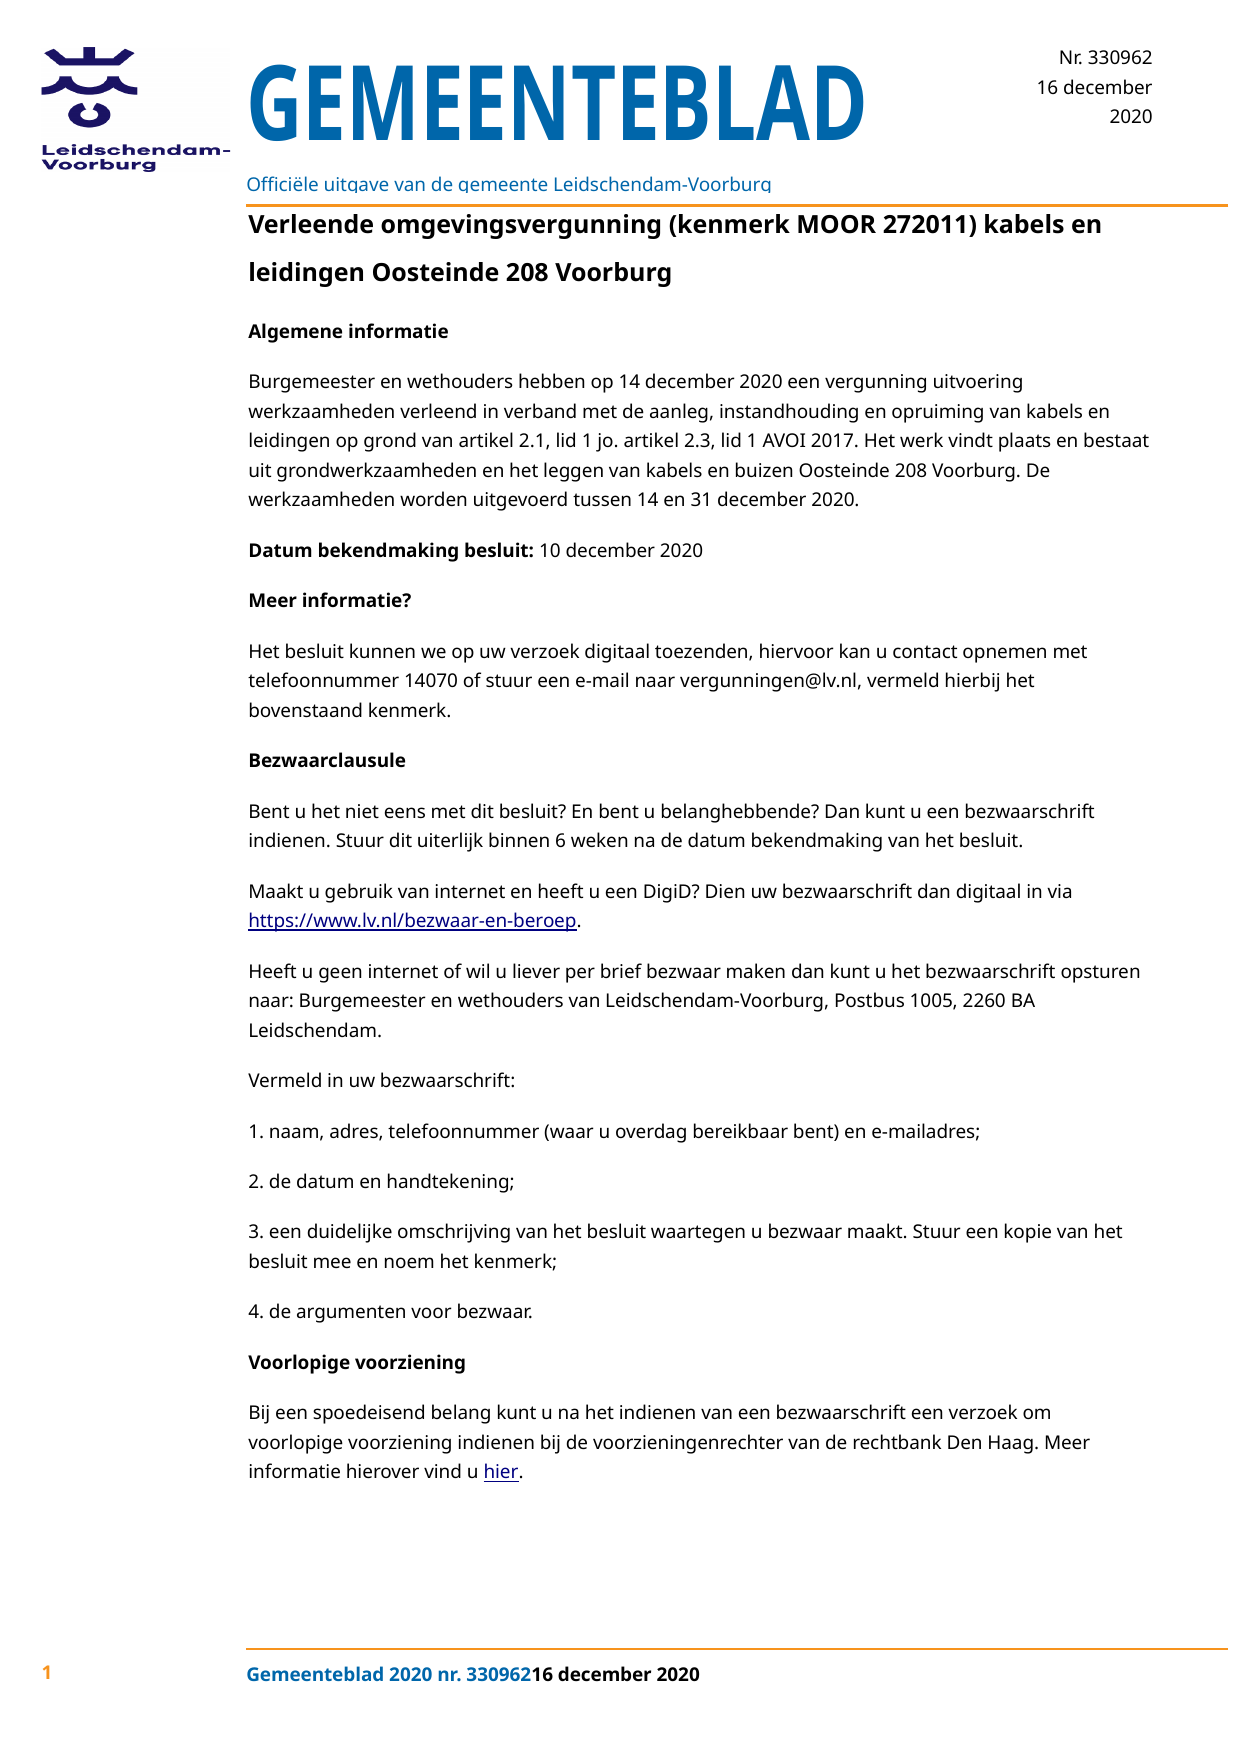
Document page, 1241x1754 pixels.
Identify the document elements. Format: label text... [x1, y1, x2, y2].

text 4. de argumenten voor bezwaar. [248, 1299, 1152, 1324]
text Vermeld in uw bezwaarschrift: [248, 1067, 1152, 1093]
text 2. de datum en handtekening; [248, 1168, 1152, 1194]
text Algemene informatie [248, 318, 1152, 344]
text Meer informatie? [248, 587, 1152, 613]
text Maakt u gebruik van internet en heeft u een DigiD? Dien uw bezwaarschrift dan digitaal in via https://www.lv.nl/bezwaar-en-beroep. [248, 878, 1152, 933]
text Verleende omgevingsvergunning (kenmerk MOOR 272011) kabels en leidingen Oosteinde 208 Voorburg [248, 207, 1152, 288]
text Bezwaarclausule [248, 747, 1152, 773]
text Het besluit kunnen we op uw verzoek digitaal toezenden, hiervoor kan u contact opnemen met telefoonnummer 14070 of stuur een e-mail naar vergunningen@lv.nl, vermeld hierbij het bovenstaand kenmerk. [248, 638, 1152, 723]
text Heeft u geen internet of wil u liever per brief bezwaar maken dan kunt u het bezwaarschrift opsturen naar: Burgemeester en wethouders van Leidschendam-Voorburg, Postbus 1005, 2260 BA Leidschendam. [248, 958, 1152, 1043]
text Burgemeester en wethouders hebben op 14 december 2020 een vergunning uitvoering werkzaamheden verleend in verband met de aanleg, instandhouding en opruiming van kabels en leidingen op grond van artikel 2.1, lid 1 jo. artikel 2.3, lid 1 AVOI 2017. Het werk vindt plaats en bestaat uit grondwerkzaamheden en het leggen van kabels en buizen Oosteinde 208 Voorburg. De werkzaamheden worden uitgevoerd tussen 14 en 31 december 2020. [248, 368, 1152, 512]
text Voorlopige voorziening [248, 1349, 1152, 1375]
text 1. naam, adres, telefoonnummer (waar u overdag bereikbaar bent) en e-mailadres; [248, 1118, 1152, 1144]
text Bij een spoedeisend belang kunt u na het indienen van een bezwaarschrift een verzoek om voorlopige voorziening indienen bij de voorzieningenrechter van de rechtbank Den Haag. Meer informatie hierover vind u hier. [248, 1399, 1152, 1484]
text 3. een duidelijke omschrijving van het besluit waartegen u bezwaar maakt. Stuur een kopie van het besluit mee en noem het kenmerk; [248, 1219, 1152, 1274]
text Datum bekendmaking besluit: 10 december 2020 [248, 537, 1152, 563]
text Bent u het niet eens met dit besluit? En bent u belanghebbende? Dan kunt u een bezwaarschrift indienen. Stuur dit uiterlijk binnen 6 weken na de datum bekendmaking van het besluit. [248, 798, 1152, 853]
picture [41, 47, 231, 172]
